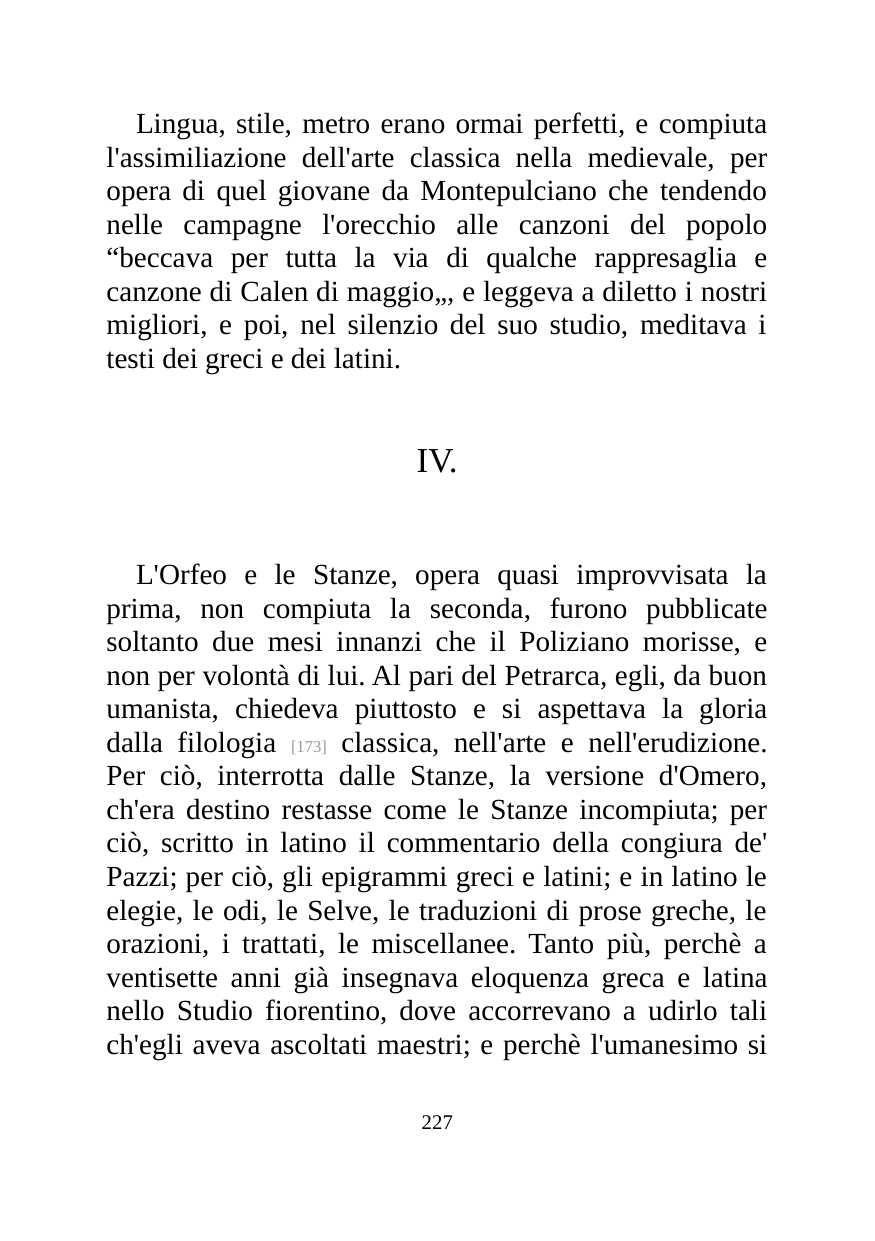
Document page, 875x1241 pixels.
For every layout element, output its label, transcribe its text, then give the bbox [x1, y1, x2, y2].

text Lingua, stile, metro erano ormai perfetti, e compiuta l'assimiliazione dell'arte classica nella medievale, per opera di quel giovane da Montepulciano che tendendo nelle campagne l'orecchio alle canzoni del popolo “beccava per tutta la via di qualche rappresaglia e canzone di Calen di maggio„, e leggeva a diletto i nostri migliori, e poi, nel silenzio del suo studio, meditava i testi dei greci e dei latini. [106, 106, 768, 374]
text L'Orfeo e le Stanze, opera quasi improvvisata la prima, non compiuta la seconda, furono pubblicate soltanto due mesi innanzi che il Poliziano morisse, e non per volontà di lui. Al pari del Petrarca, egli, da buon umanista, chiedeva piuttosto e si aspettava la gloria dalla filologia [173] classica, nell'arte e nell'erudizione. Per ciò, interrotta dalle Stanze, la versione d'Omero, ch'era destino restasse come le Stanze incompiuta; per ciò, scritto in latino il commentario della congiura de' Pazzi; per ciò, gli epigrammi greci e latini; e in latino le elegie, le odi, le Selve, le traduzioni di prose greche, le orazioni, i trattati, le miscellanee. Tanto più, perchè a ventisette anni già insegnava eloquenza greca e latina nello Studio fiorentino, dove accorrevano a udirlo tali ch'egli aveva ascoltati maestri; e perchè l'umanesimo si [106, 557, 768, 1060]
subtitle IV. [106, 439, 768, 480]
